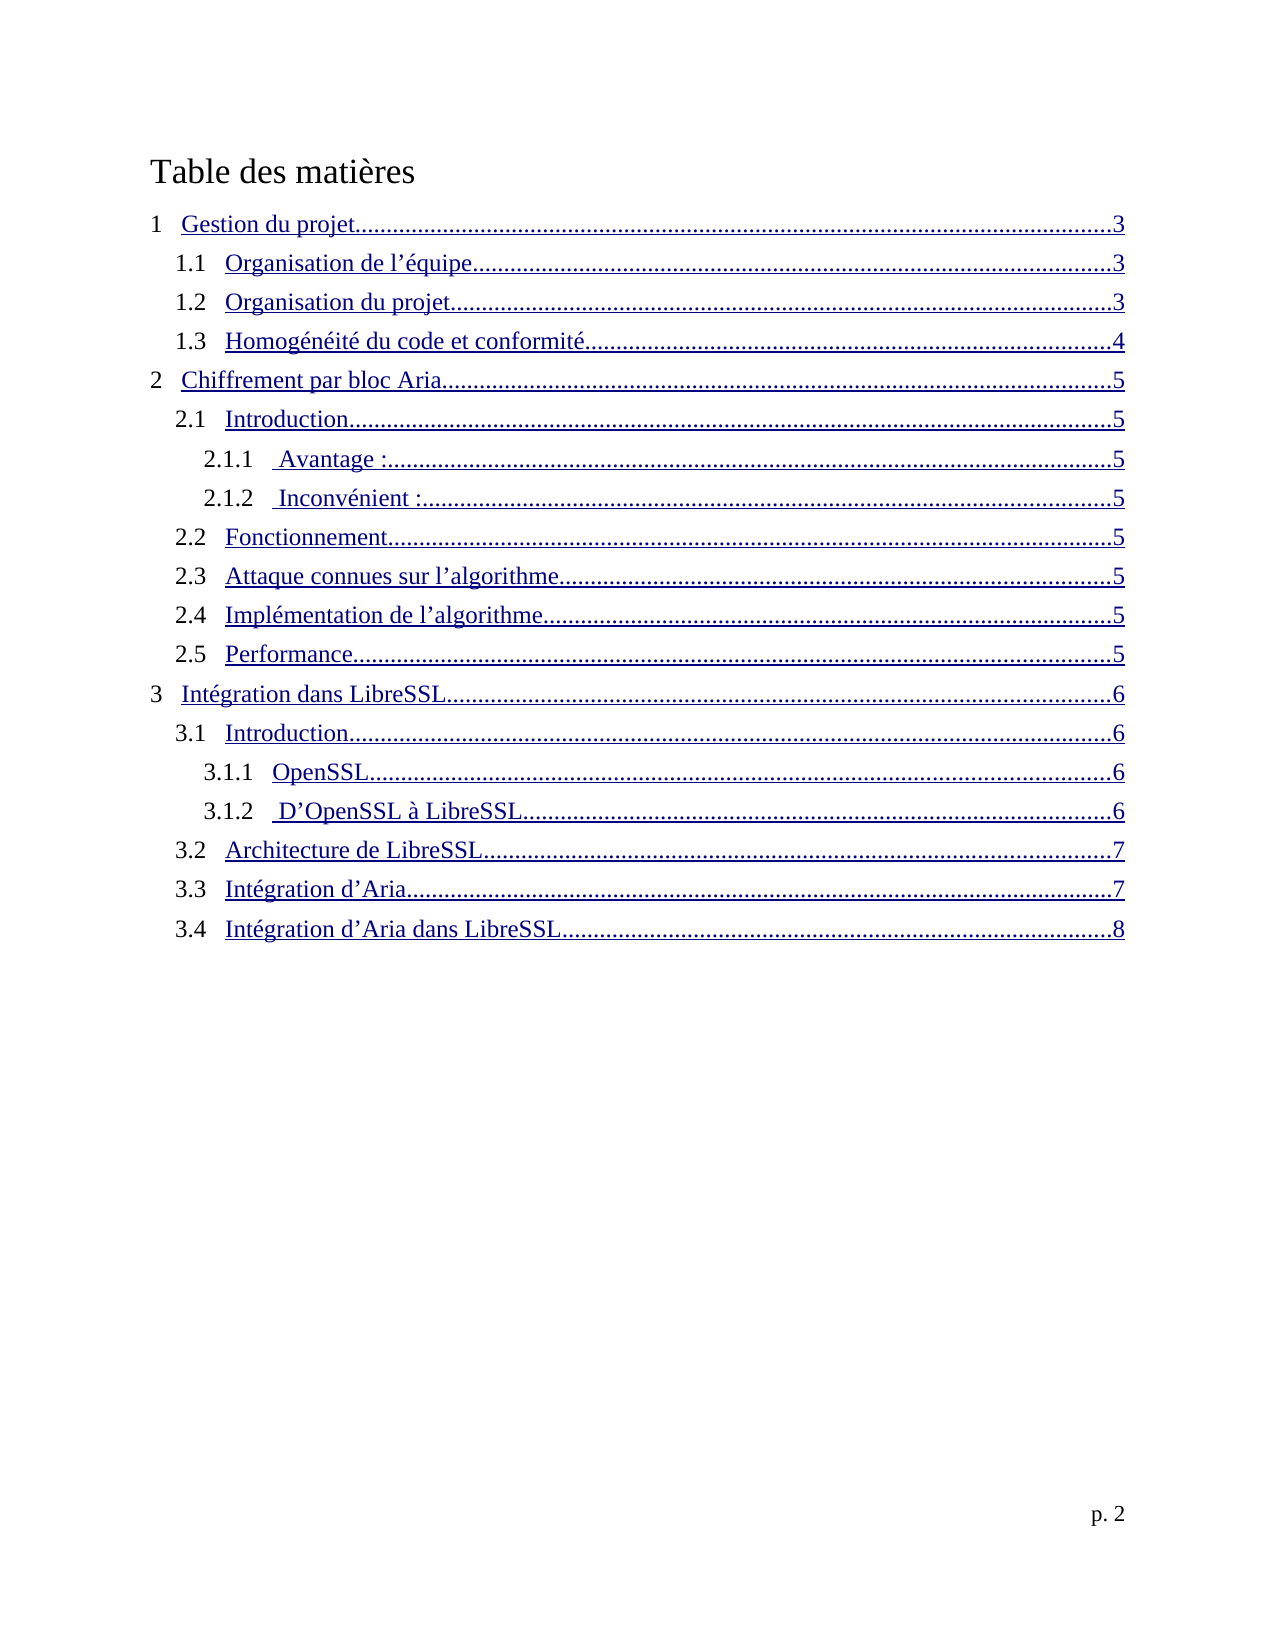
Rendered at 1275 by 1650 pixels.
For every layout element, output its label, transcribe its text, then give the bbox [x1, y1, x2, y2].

text 2.1.1 Avantage : 5 [197, 444, 1125, 472]
text 1.1 Organisation de l’équipe 3 [175, 248, 1125, 277]
text 3.1.1 OpenSSL 6 [197, 757, 1125, 786]
subtitle Table des matières [150, 150, 1125, 191]
text 3.4 Intégration d’Aria dans LibreSSL 8 [175, 914, 1125, 942]
text 3.3 Intégration d’Aria 7 [175, 874, 1125, 903]
text 2.4 Implémentation de l’algorithme 5 [175, 600, 1125, 629]
text 2.1 Introduction 5 [175, 404, 1125, 433]
text 3.1.2 D’OpenSSL à LibreSSL 6 [197, 796, 1125, 825]
text 3.2 Architecture de LibreSSL 7 [175, 835, 1125, 864]
text 3.1 Introduction 6 [175, 718, 1125, 747]
text 2 Chiffrement par bloc Aria 5 [150, 365, 1125, 394]
text 2.2 Fonctionnement 5 [175, 522, 1125, 551]
text 3 Intégration dans LibreSSL 6 [150, 679, 1125, 707]
text 1.2 Organisation du projet 3 [175, 287, 1125, 316]
text 2.5 Performance 5 [175, 639, 1125, 668]
text 1.3 Homogénéité du code et conformité 4 [175, 326, 1125, 355]
text 2.3 Attaque connues sur l’algorithme 5 [175, 561, 1125, 590]
text 1 Gestion du projet 3 [150, 209, 1125, 237]
text 2.1.2 Inconvénient : 5 [197, 483, 1125, 512]
